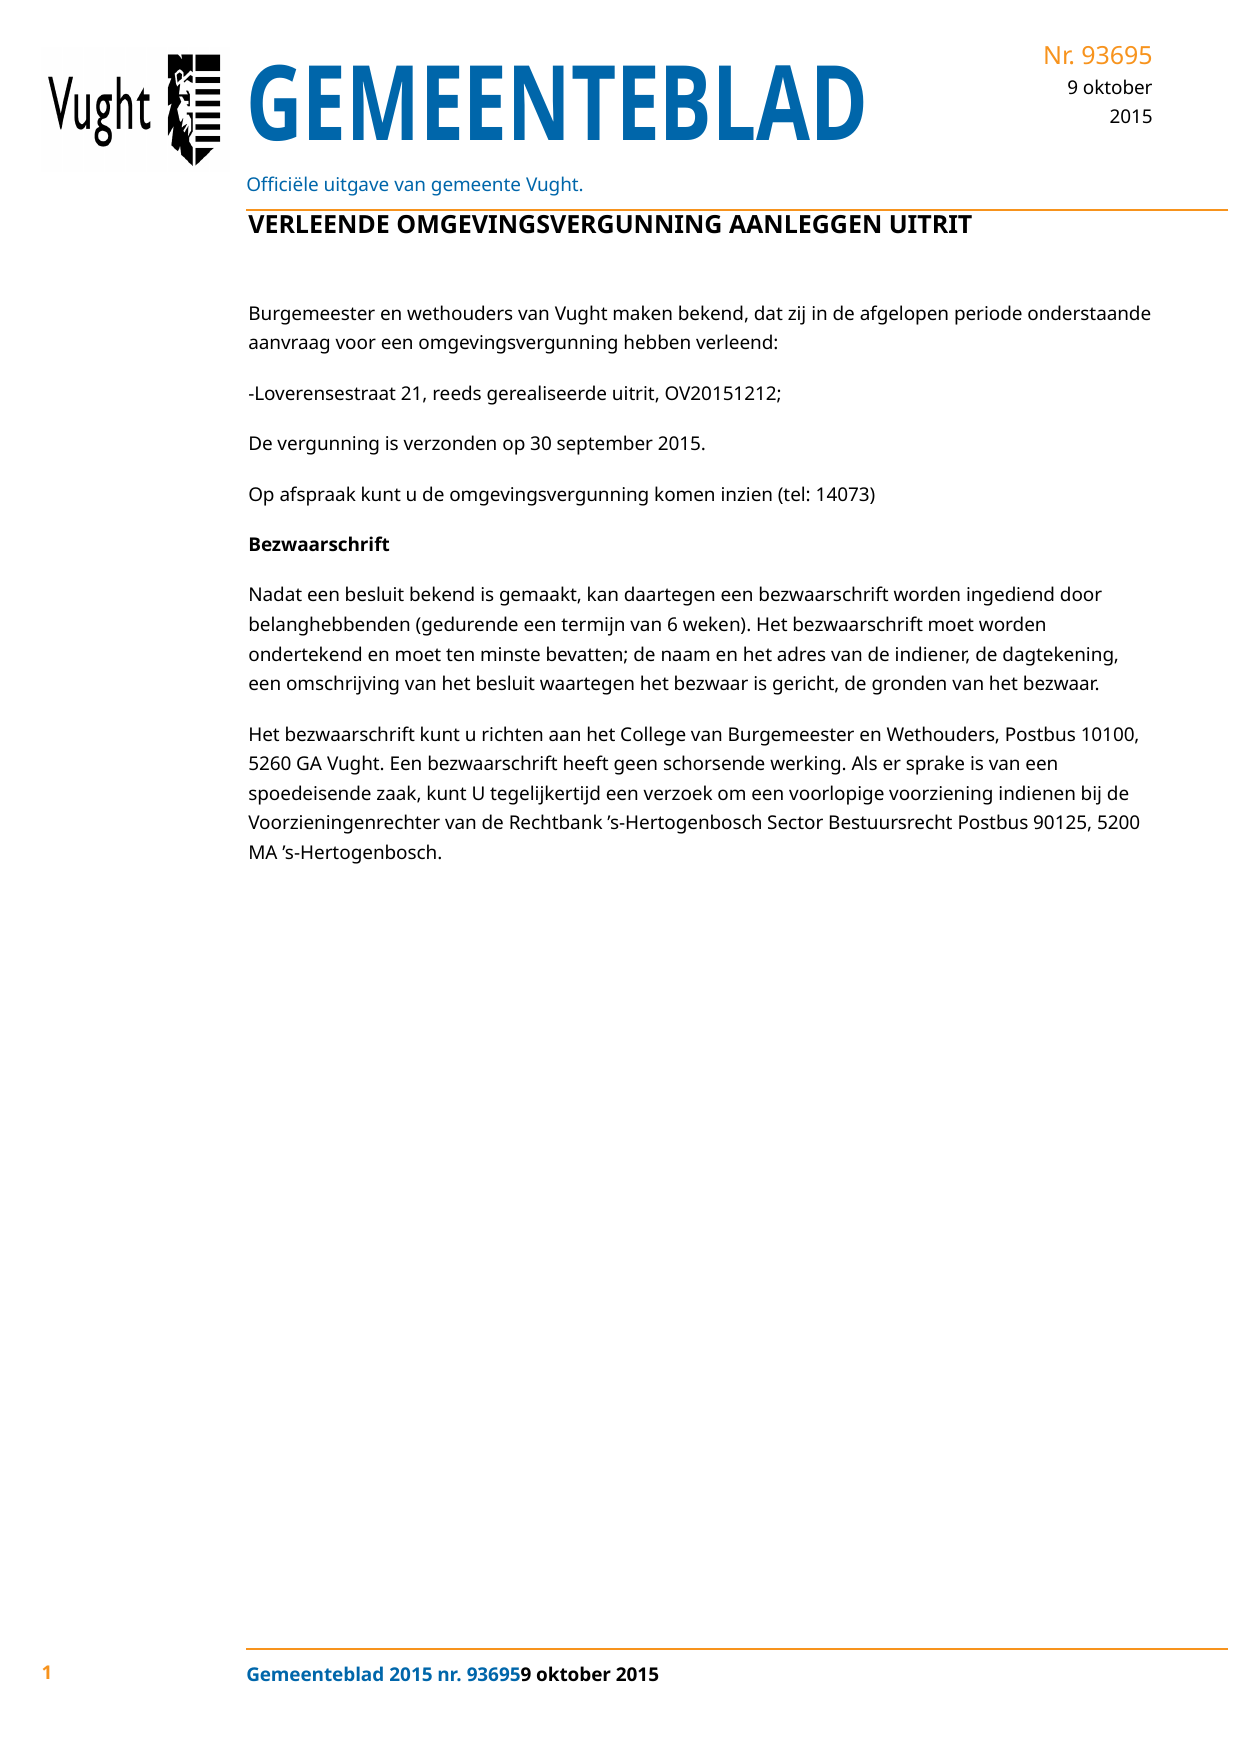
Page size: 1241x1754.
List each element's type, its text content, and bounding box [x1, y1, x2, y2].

picture [41, 47, 231, 172]
text Op afspraak kunt u de omgevingsvergunning komen inzien (tel: 14073) [248, 481, 1152, 506]
text Burgemeester en wethouders van Vught maken bekend, dat zij in de afgelopen periode onderstaande aanvraag voor een omgevingsvergunning hebben verleend: [248, 300, 1152, 355]
text VERLEENDE OMGEVINGSVERGUNNING AANLEGGEN UITRIT [248, 211, 1152, 241]
text Het bezwaarschrift kunt u richten aan het College van Burgemeester en Wethouders, Postbus 10100, 5260 GA Vught. Een bezwaarschrift heeft geen schorsende werking. Als er sprake is van een spoedeisende zaak, kunt U tegelijkertijd een verzoek om een voorlopige voorziening indienen bij de Voorzieningenrechter van de Rechtbank ’s-Hertogenbosch Sector Bestuursrecht Postbus 90125, 5200 MA ’s-Hertogenbosch. [248, 721, 1152, 865]
text -Loverensestraat 21, reeds gerealiseerde uitrit, OV20151212; [248, 380, 1152, 406]
text De vergunning is verzonden op 30 september 2015. [248, 430, 1152, 456]
text Nadat een besluit bekend is gemaakt, kan daartegen een bezwaarschrift worden ingediend door belanghebbenden (gedurende een termijn van 6 weken). Het bezwaarschrift moet worden ondertekend en moet ten minste bevatten; de naam en het adres van de indiener, de dagtekening, een omschrijving van het besluit waartegen het bezwaar is gericht, de gronden van het bezwaar. [248, 582, 1152, 696]
text Bezwaarschrift [248, 531, 1152, 557]
